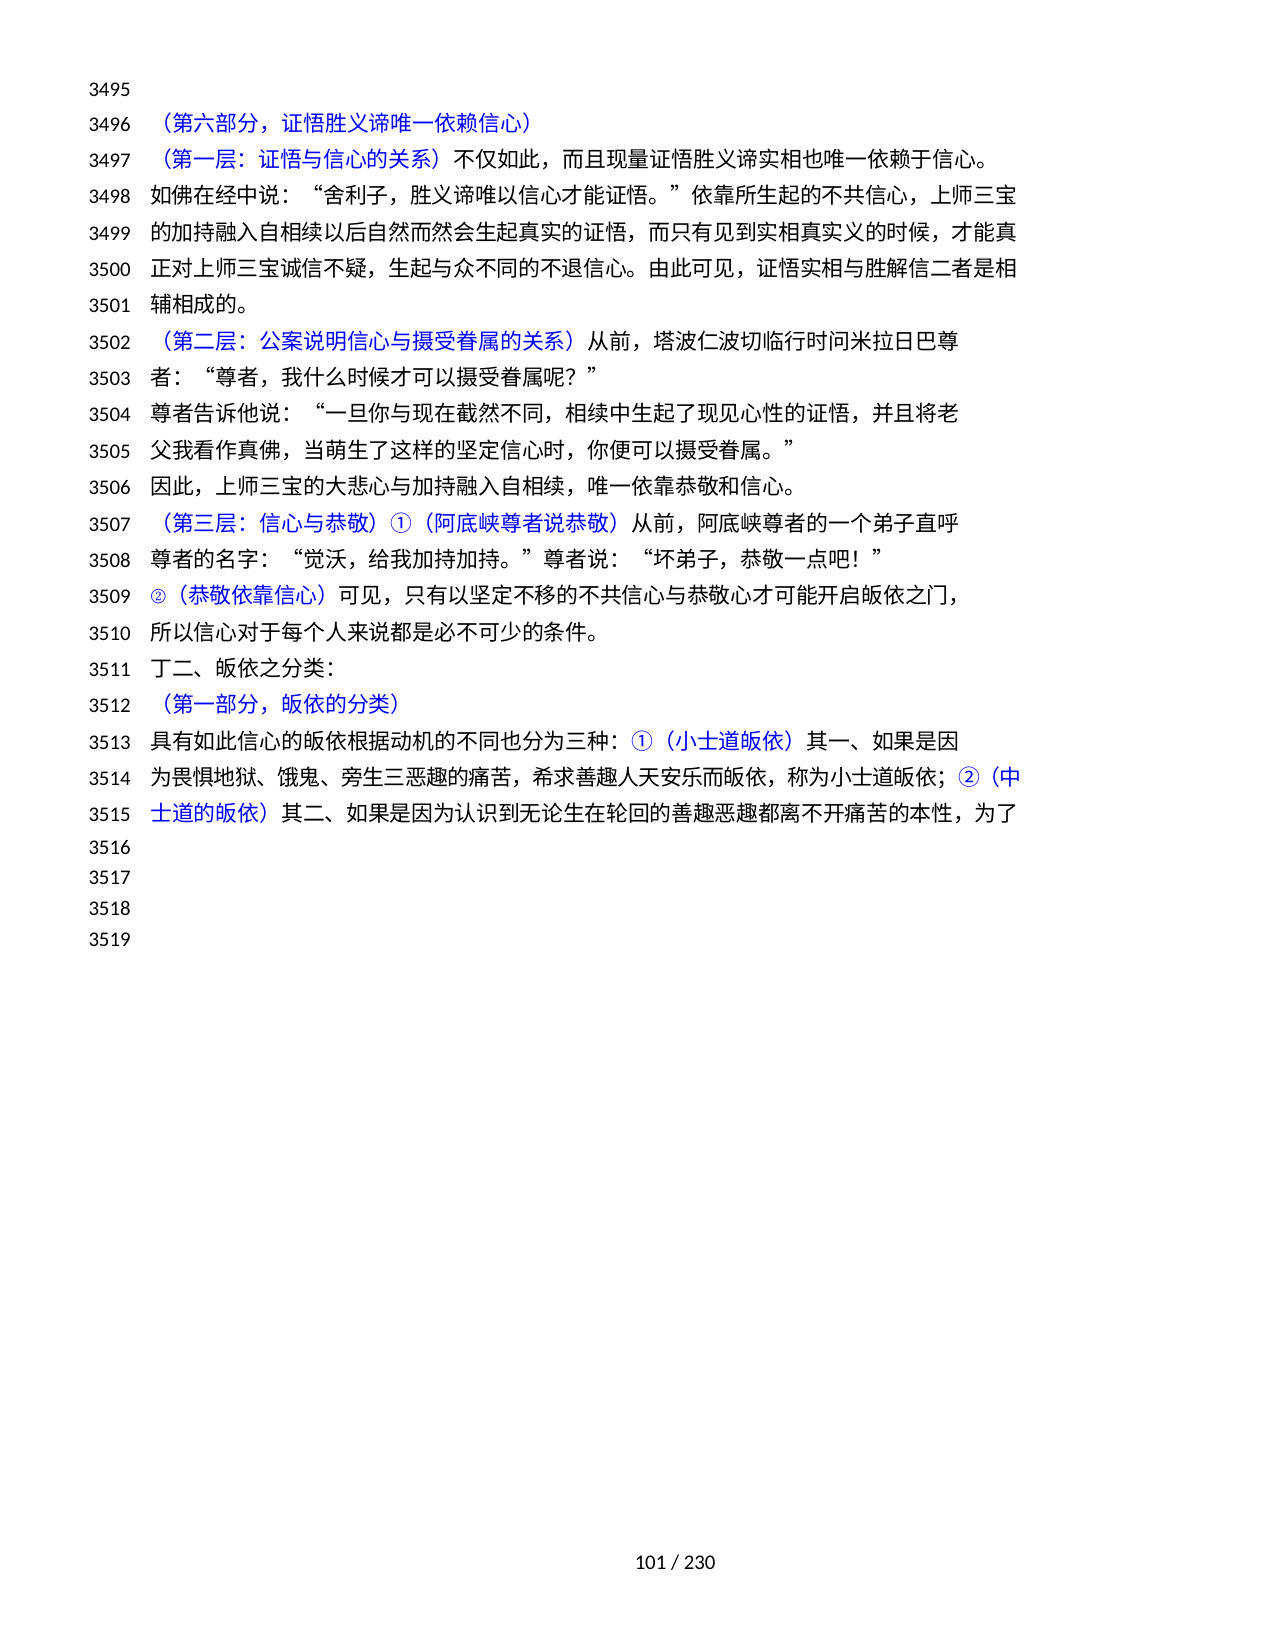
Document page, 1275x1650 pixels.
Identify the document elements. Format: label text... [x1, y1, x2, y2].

text 者：“尊者，我什么时候才可以摄受眷属呢？” [150, 360, 1200, 392]
text 丁二、皈依之分类： [150, 651, 1200, 683]
text ②（恭敬依靠信心）可见，只有以坚定不移的不共信心与恭敬心才可能开启皈依之门， [150, 578, 1200, 610]
text 尊者告诉他说：“一旦你与现在截然不同，相续中生起了现见心性的证悟，并且将老 [150, 396, 1200, 428]
text 尊者的名字：“觉沃，给我加持加持。”尊者说：“坏弟子，恭敬一点吧！” [150, 542, 1200, 573]
text 士道的皈依）其二、如果是因为认识到无论生在轮回的善趣恶趣都离不开痛苦的本性，为了 [150, 796, 1200, 828]
text （第一部分，皈依的分类） [150, 687, 1200, 719]
text （第六部分，证悟胜义谛唯一依赖信心） [150, 106, 1200, 137]
text 为畏惧地狱、饿鬼、旁生三恶趣的痛苦，希求善趣人天安乐而皈依，称为小士道皈依；②（中 [150, 760, 1200, 792]
text 的加持融入自相续以后自然而然会生起真实的证悟，而只有见到实相真实义的时候，才能真 [150, 215, 1200, 246]
text 正对上师三宝诚信不疑，生起与众不同的不退信心。由此可见，证悟实相与胜解信二者是相 [150, 251, 1200, 283]
text 具有如此信心的皈依根据动机的不同也分为三种：①（小士道皈依）其一、如果是因 [150, 724, 1200, 755]
text （第二层：公案说明信心与摄受眷属的关系）从前，塔波仁波切临行时问米拉日巴尊 [150, 324, 1200, 355]
text 父我看作真佛，当萌生了这样的坚定信心时，你便可以摄受眷属。” [150, 433, 1200, 464]
text （第三层：信心与恭敬）①（阿底峡尊者说恭敬）从前，阿底峡尊者的一个弟子直呼 [150, 506, 1200, 537]
text 因此，上师三宝的大悲心与加持融入自相续，唯一依靠恭敬和信心。 [150, 469, 1200, 501]
text （第一层：证悟与信心的关系）不仅如此，而且现量证悟胜义谛实相也唯一依赖于信心。 [150, 142, 1200, 174]
text 如佛在经中说：“舍利子，胜义谛唯以信心才能证悟。”依靠所生起的不共信心，上师三宝 [150, 178, 1200, 210]
text 所以信心对于每个人来说都是必不可少的条件。 [150, 615, 1200, 646]
text 辅相成的。 [150, 287, 1200, 319]
